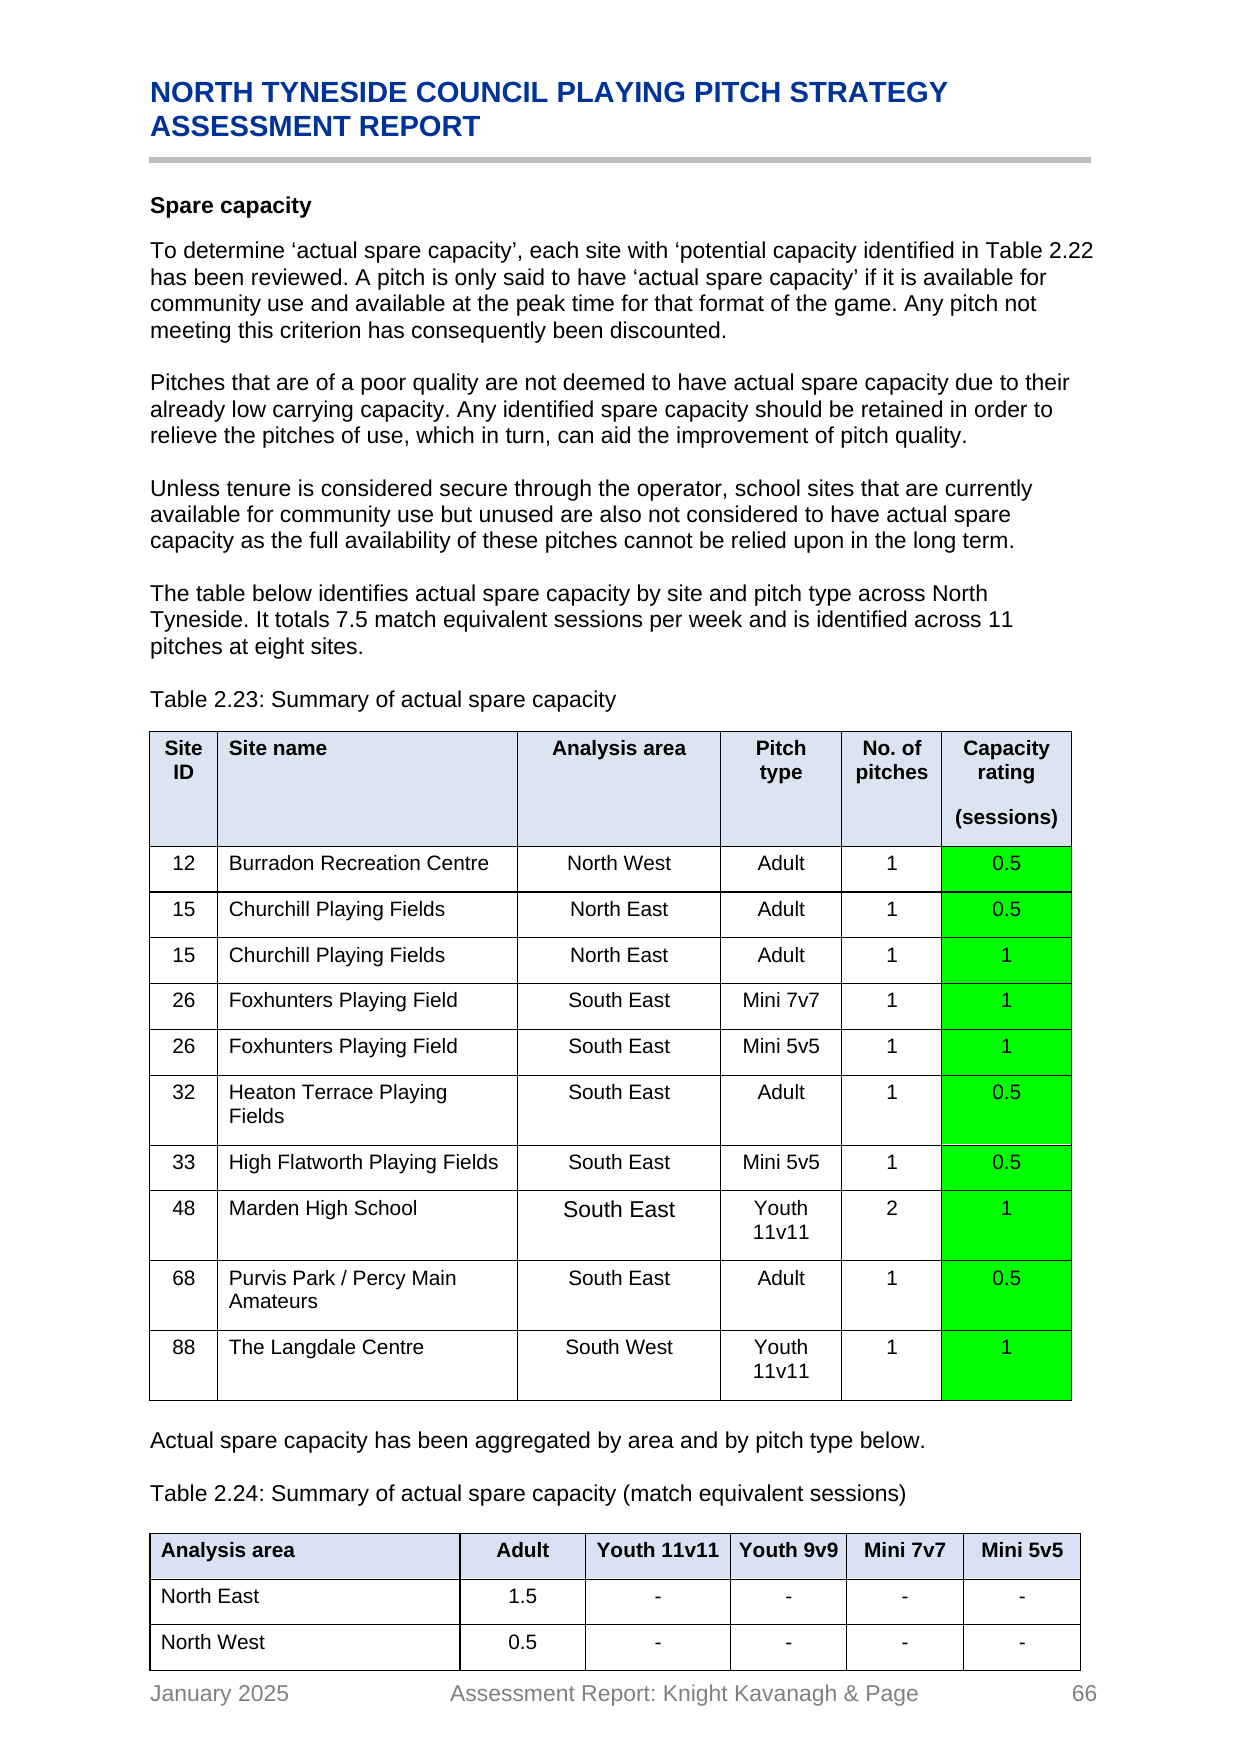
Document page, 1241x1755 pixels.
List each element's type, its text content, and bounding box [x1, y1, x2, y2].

table_cell 33 [150, 1146, 217, 1190]
table_cell North East [518, 938, 720, 983]
table_cell South East [518, 1030, 720, 1075]
list Unless tenure is considered secure through the operator, school sites that are currently available for community use but unused are also not considered to have actual spare capacity as the full availability of these pitches cannot be relied upon in the long term. [150, 475, 1095, 554]
table_cell South East [518, 1146, 720, 1190]
table_cell 1 [842, 847, 941, 891]
table_cell Adult [721, 938, 841, 983]
table_cell 1.5 [461, 1580, 585, 1624]
table_cell - [964, 1625, 1080, 1670]
table_cell Youth 11v11 [721, 1331, 841, 1400]
table_cell 1 [842, 1076, 941, 1144]
table_cell Adult [721, 847, 841, 891]
table_header Pitch type [721, 732, 841, 846]
table_header Capacity rating (sessions) [942, 732, 1071, 846]
table_cell Foxhunters Playing Field [218, 1030, 517, 1075]
table_cell 12 [150, 847, 217, 891]
table_cell 26 [150, 984, 217, 1029]
table_cell 26 [150, 1030, 217, 1075]
table_cell Adult [721, 893, 841, 937]
text Table 2.23: Summary of actual spare capacity [150, 686, 1090, 712]
table_cell 2 [842, 1191, 941, 1260]
table_cell Churchill Playing Fields [218, 893, 517, 937]
table_header Adult [461, 1534, 585, 1578]
table_cell South East [518, 1191, 720, 1260]
table_cell - [964, 1580, 1080, 1624]
table_cell - [731, 1580, 846, 1624]
table_header Site ID [150, 732, 217, 846]
table_cell 0.5 [942, 1076, 1071, 1144]
table_header Youth 9v9 [731, 1534, 846, 1578]
table_cell 15 [150, 893, 217, 937]
list To determine ‘actual spare capacity’, each site with ‘potential capacity identified in Table 2.22 has been reviewed. A pitch is only said to have ‘actual spare capacity’ if it is available for community use and available at the peak time for that format of the game. Any pitch not meeting this criterion has consequently been discounted. [150, 237, 1095, 343]
table_cell High Flatworth Playing Fields [218, 1146, 517, 1190]
list Actual spare capacity has been aggregated by area and by pitch type below. [150, 1427, 1095, 1453]
table_cell 0.5 [942, 1146, 1071, 1190]
table_cell North East [518, 893, 720, 937]
table_cell 1 [942, 1030, 1071, 1075]
table_cell 68 [150, 1261, 217, 1330]
table_cell - [731, 1625, 846, 1670]
table_cell Mini 5v5 [721, 1030, 841, 1075]
table_header Analysis area [518, 732, 720, 846]
table_cell Purvis Park / Percy Main Amateurs [218, 1261, 517, 1330]
table_header Mini 5v5 [964, 1534, 1080, 1578]
table_cell North West [151, 1625, 459, 1670]
table_cell - [586, 1580, 730, 1624]
text The table below identifies actual spare capacity by site and pitch type across North Tyneside. It totals 7.5 match equivalent sessions per week and is identified across 11 pitches at eight sites. [150, 580, 1090, 659]
table_header Mini 7v7 [847, 1534, 963, 1578]
table_cell 48 [150, 1191, 217, 1260]
table_cell 1 [942, 984, 1071, 1029]
table_cell North West [518, 847, 720, 891]
table_header No. of pitches [842, 732, 941, 846]
table_cell 1 [842, 1030, 941, 1075]
table_cell 1 [942, 1331, 1071, 1400]
table_header Analysis area [151, 1534, 459, 1578]
table_cell 0.5 [461, 1625, 585, 1670]
table_cell 1 [842, 938, 941, 983]
table_cell 1 [842, 893, 941, 937]
list Pitches that are of a poor quality are not deemed to have actual spare capacity due to their already low carrying capacity. Any identified spare capacity should be retained in order to relieve the pitches of use, which in turn, can aid the improvement of pitch quality. [150, 369, 1095, 448]
table_cell 0.5 [942, 1261, 1071, 1330]
table_cell 1 [842, 1261, 941, 1330]
table_cell - [586, 1625, 730, 1670]
table_cell Churchill Playing Fields [218, 938, 517, 983]
table_cell Mini 7v7 [721, 984, 841, 1029]
table_cell 0.5 [942, 847, 1071, 891]
table_cell Youth 11v11 [721, 1191, 841, 1260]
table_cell North East [151, 1580, 459, 1624]
table_header Site name [218, 732, 517, 846]
table_cell Marden High School [218, 1191, 517, 1260]
table_cell Adult [721, 1261, 841, 1330]
table_cell South East [518, 1261, 720, 1330]
table_cell 88 [150, 1331, 217, 1400]
table_header Youth 11v11 [586, 1534, 730, 1578]
table_cell 1 [842, 1146, 941, 1190]
table_cell South East [518, 984, 720, 1029]
table_cell 1 [942, 938, 1071, 983]
table_cell 1 [842, 1331, 941, 1400]
table_cell Foxhunters Playing Field [218, 984, 517, 1029]
table_cell 1 [842, 984, 941, 1029]
table_cell 32 [150, 1076, 217, 1144]
table_cell South West [518, 1331, 720, 1400]
table_cell - [847, 1580, 963, 1624]
table_cell - [847, 1625, 963, 1670]
table_cell South East [518, 1076, 720, 1144]
table_cell Heaton Terrace Playing Fields [218, 1076, 517, 1144]
table_cell 1 [942, 1191, 1071, 1260]
table_cell Mini 5v5 [721, 1146, 841, 1190]
table_cell Burradon Recreation Centre [218, 847, 517, 891]
table_cell 15 [150, 938, 217, 983]
table_cell 0.5 [942, 893, 1071, 937]
table_cell Adult [721, 1076, 841, 1144]
text Table 2.24: Summary of actual spare capacity (match equivalent sessions) [150, 1480, 1090, 1506]
text Spare capacity [150, 192, 1090, 218]
table_cell The Langdale Centre [218, 1331, 517, 1400]
